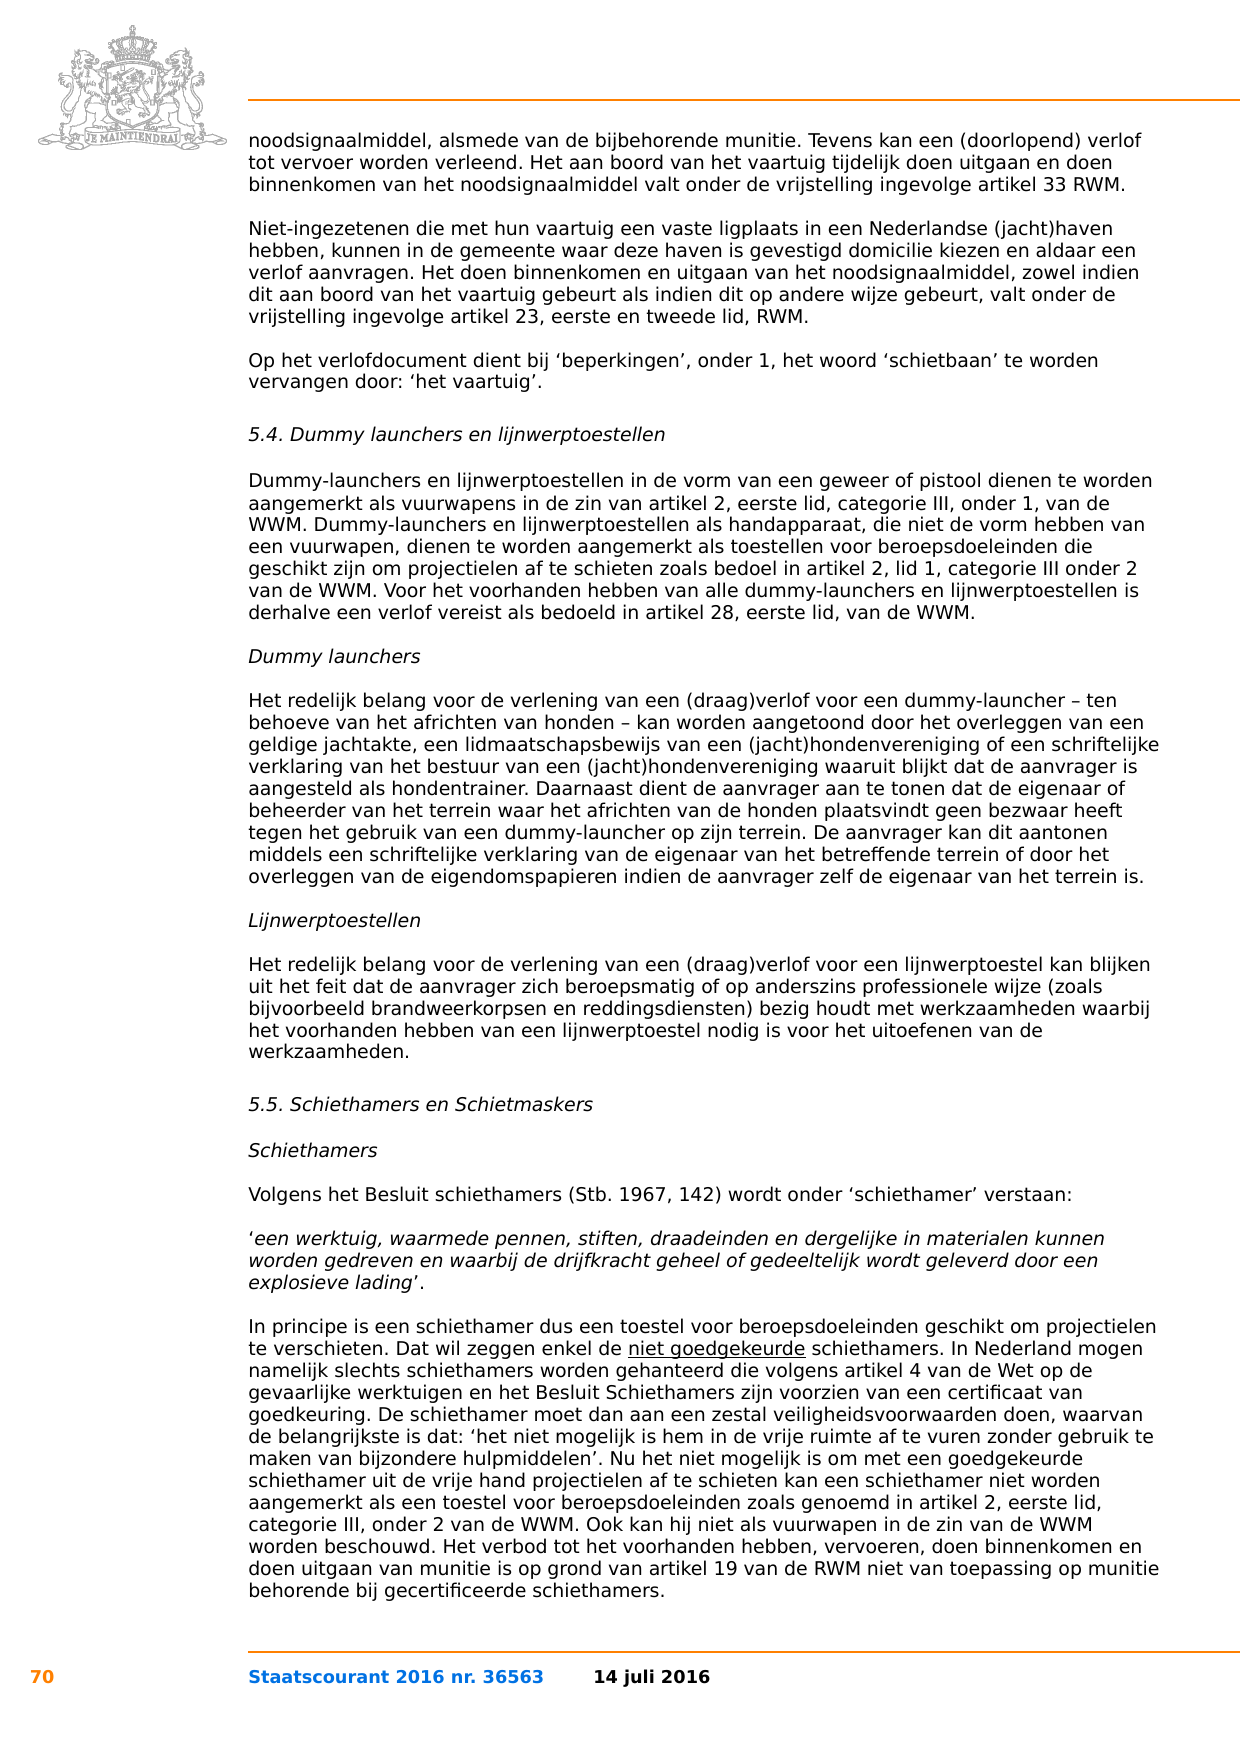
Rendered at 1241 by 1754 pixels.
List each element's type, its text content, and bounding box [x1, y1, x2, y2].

text Het redelijk belang voor de verlening van een (draag)verlof voor een dummy-launcher – ten behoeve van het africhten van honden – kan worden aangetoond door het overleggen van een geldige jachtakte, een lidmaatschapsbewijs van een (jacht)hondenvereniging of een schriftelijke verklaring van het bestuur van een (jacht)hondenvereniging waaruit blijkt dat de aanvrager is aangesteld als hondentrainer. Daarnaast dient de aanvrager aan te tonen dat de eigenaar of beheerder van het terrein waar het africhten van de honden plaatsvindt geen bezwaar heeft tegen het gebruik van een dummy-launcher op zijn terrein. De aanvrager kan dit aantonen middels een schriftelijke verklaring van de eigenaar van het betreffende terrein of door het overleggen van de eigendomspapieren indien de aanvrager zelf de eigenaar van het terrein is. [248, 690, 1163, 888]
subtitle 5.5. Schiethamers en Schietmaskers [248, 1093, 1163, 1115]
subtitle Lijnwerptoestellen [248, 910, 1163, 932]
text Dummy-launchers en lijnwerptoestellen in de vorm van een geweer of pistool dienen te worden aangemerkt als vuurwapens in de zin van artikel 2, eerste lid, categorie III, onder 1, van de WWM. Dummy-launchers en lijnwerptoestellen als handapparaat, die niet de vorm hebben van een vuurwapen, dienen te worden aangemerkt als toestellen voor beroepsdoeleinden die geschikt zijn om projectielen af te schieten zoals bedoel in artikel 2, lid 1, categorie III onder 2 van de WWM. Voor het voorhanden hebben van alle dummy-launchers en lijnwerptoestellen is derhalve een verlof vereist als bedoeld in artikel 28, eerste lid, van de WWM. [248, 470, 1163, 624]
text In principe is een schiethamer dus een toestel voor beroepsdoeleinden geschikt om projectielen te verschieten. Dat wil zeggen enkel de niet goedgekeurde schiethamers. In Nederland mogen namelijk slechts schiethamers worden gehanteerd die volgens artikel 4 van de Wet op de gevaarlijke werktuigen en het Besluit Schiethamers zijn voorzien van een certificaat van goedkeuring. De schiethamer moet dan aan een zestal veiligheidsvoorwaarden doen, waarvan de belangrijkste is dat: ‘het niet mogelijk is hem in de vrije ruimte af te vuren zonder gebruik te maken van bijzondere hulpmiddelen’. Nu het niet mogelijk is om met een goedgekeurde schiethamer uit de vrije hand projectielen af te schieten kan een schiethamer niet worden aangemerkt als een toestel voor beroepsdoeleinden zoals genoemd in artikel 2, eerste lid, categorie III, onder 2 van de WWM. Ook kan hij niet als vuurwapen in de zin van de WWM worden beschouwd. Het verbod tot het voorhanden hebben, vervoeren, doen binnenkomen en doen uitgaan van munitie is op grond van artikel 19 van de RWM niet van toepassing op munitie behorende bij gecertificeerde schiethamers. [248, 1316, 1163, 1602]
picture [38, 25, 227, 150]
subtitle Dummy launchers [248, 646, 1163, 668]
text Niet-ingezetenen die met hun vaartuig een vaste ligplaats in een Nederlandse (jacht)haven hebben, kunnen in de gemeente waar deze haven is gevestigd domicilie kiezen en aldaar een verlof aanvragen. Het doen binnenkomen en uitgaan van het noodsignaalmiddel, zowel indien dit aan boord van het vaartuig gebeurt als indien dit op andere wijze gebeurt, valt onder de vrijstelling ingevolge artikel 23, eerste en tweede lid, RWM. [248, 218, 1163, 328]
subtitle 5.4. Dummy launchers en lijnwerptoestellen [248, 423, 1163, 445]
text noodsignaalmiddel, alsmede van de bijbehorende munitie. Tevens kan een (doorlopend) verlof tot vervoer worden verleend. Het aan boord van het vaartuig tijdelijk doen uitgaan en doen binnenkomen van het noodsignaalmiddel valt onder de vrijstelling ingevolge artikel 33 RWM. [248, 130, 1163, 196]
text ‘een werktuig, waarmede pennen, stiften, draadeinden en dergelijke in materialen kunnen worden gedreven en waarbij de drijfkracht geheel of gedeeltelijk wordt geleverd door een explosieve lading’. [248, 1228, 1163, 1294]
text Volgens het Besluit schiethamers (Stb. 1967, 142) wordt onder ‘schiethamer’ verstaan: [248, 1184, 1163, 1206]
subtitle Schiethamers [248, 1140, 1163, 1162]
text Op het verlofdocument dient bij ‘beperkingen’, onder 1, het woord ‘schietbaan’ te worden vervangen door: ‘het vaartuig’. [248, 349, 1163, 393]
text Het redelijk belang voor de verlening van een (draag)verlof voor een lijnwerptoestel kan blijken uit het feit dat de aanvrager zich beroepsmatig of op anderszins professionele wijze (zoals bijvoorbeeld brandweerkorpsen en reddingsdiensten) bezig houdt met werkzaamheden waarbij het voorhanden hebben van een lijnwerptoestel nodig is voor het uitoefenen van de werkzaamheden. [248, 953, 1163, 1063]
